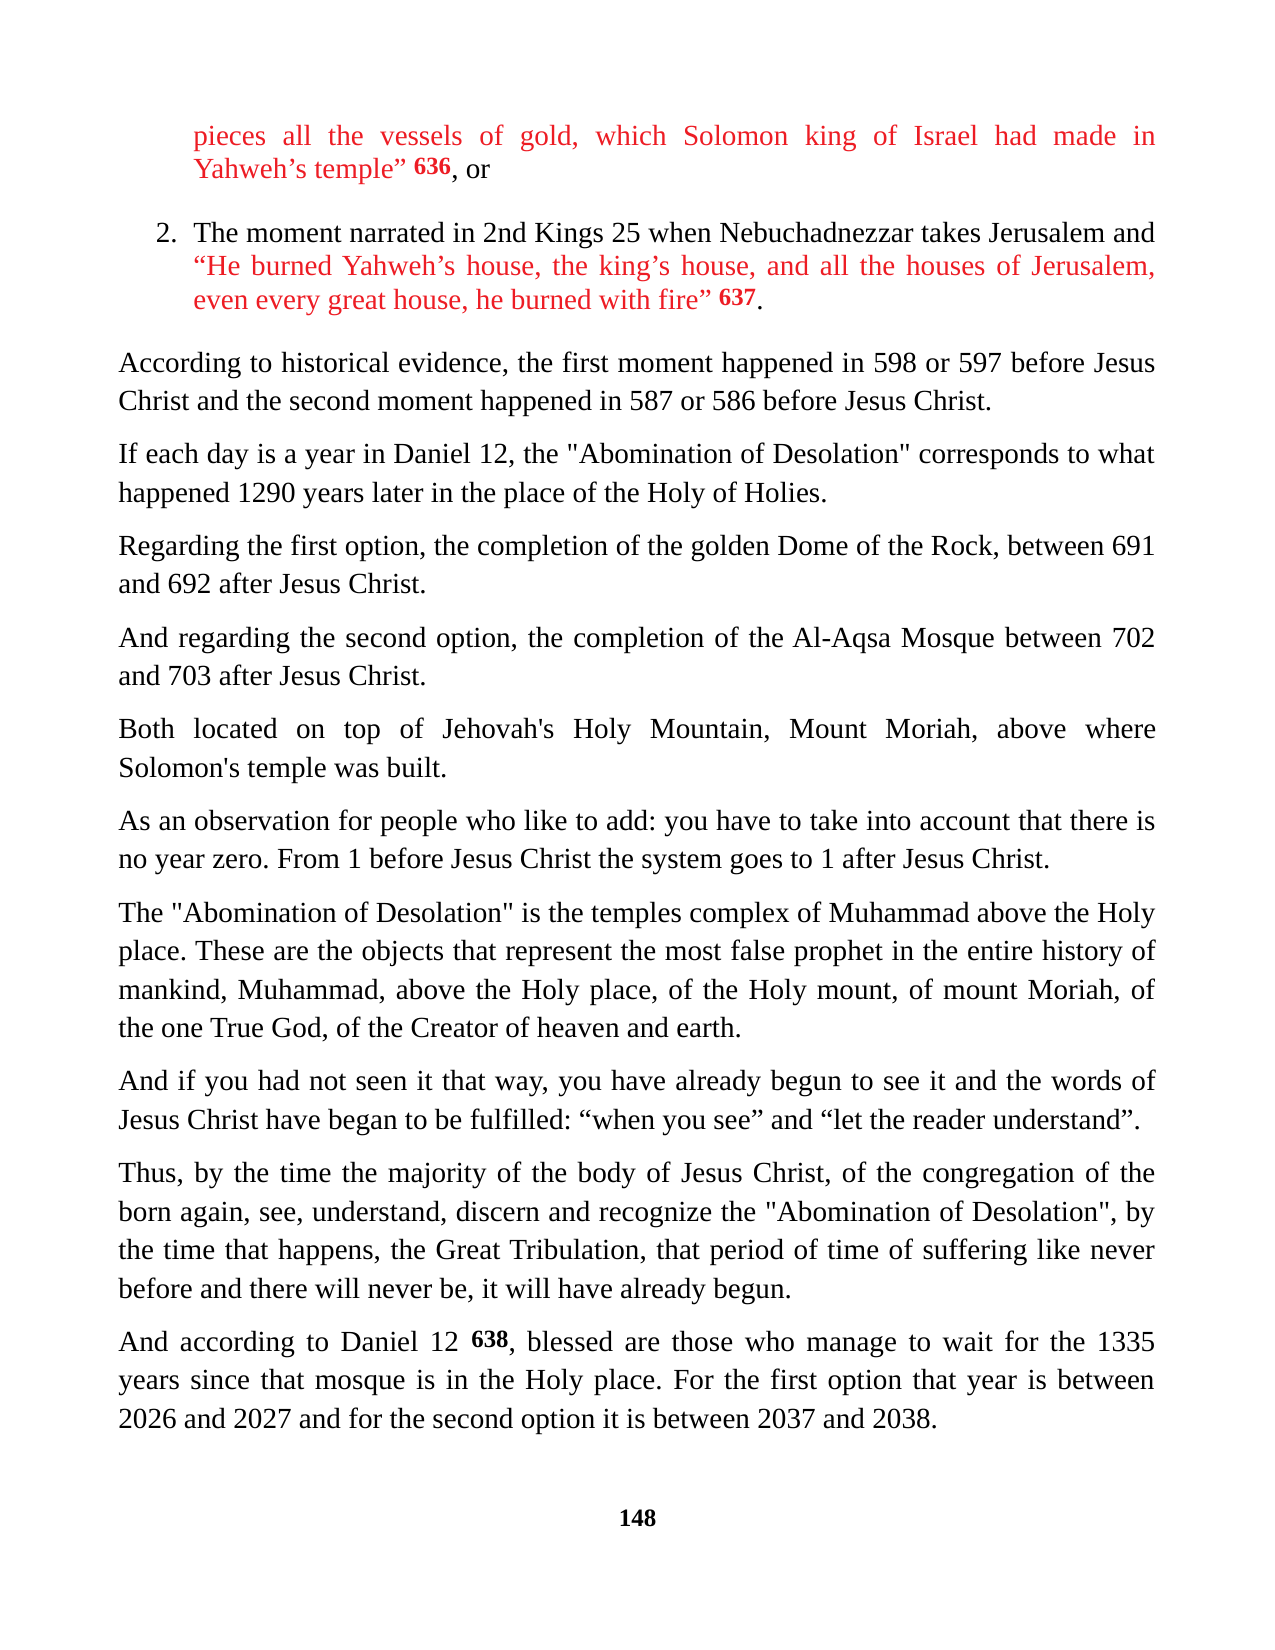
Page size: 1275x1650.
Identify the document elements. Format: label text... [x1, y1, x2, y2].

text Regarding the first option, the completion of the golden Dome of the Rock, between 691 and 692 after Jesus Christ. [118, 528, 1157, 600]
text And if you had not seen it that way, you have already begun to see it and the words of Jesus Christ have began to be fulfilled: “when you see” and “let the reader understand”. [118, 1063, 1157, 1136]
text As an observation for people who like to add: you have to take into account that there is no year zero. From 1 before Jesus Christ the system goes to 1 after Jesus Christ. [118, 803, 1157, 875]
text According to historical evidence, the first moment happened in 598 or 597 before Jesus Christ and the second moment happened in 587 or 586 before Jesus Christ. [118, 345, 1157, 417]
text If each day is a year in Daniel 12, the "Abomination of Desolation" corresponds to what happened 1290 years later in the place of the Holy of Holies. [118, 436, 1157, 508]
text And regarding the second option, the completion of the Al-Aqsa Mosque between 702 and 703 after Jesus Christ. [118, 620, 1157, 692]
text Both located on top of Jehovah's Holy Mountain, Mount Moriah, above where Solomon's temple was built. [118, 711, 1157, 783]
text The "Abomination of Desolation" is the temples complex of Muhammad above the Holy place. These are the objects that represent the most false prophet in the entire history of mankind, Muhammad, above the Holy place, of the Holy mount, of mount Moriah, of the one True God, of the Creator of heaven and earth. [118, 895, 1157, 1044]
list The moment narrated in 2nd Kings 25 when Nebuchadnezzar takes Jerusalem and “He burned Yahweh’s house, the king’s house, and all the houses of Jerusalem, even every great house, he burned with fire” . [156, 215, 1157, 315]
list pieces all the vessels of gold, which Solomon king of Israel had made in Yahweh’s temple” , or [156, 118, 1157, 185]
text And according to Daniel 12 , blessed are those who manage to wait for the 1335 years since that mosque is in the Holy place. For the first option that year is between 2026 and 2027 and for the second option it is between 2037 and 2038. [118, 1324, 1157, 1434]
text Thus, by the time the majority of the body of Jesus Christ, of the congregation of the born again, see, understand, discern and recognize the "Abomination of Desolation", by the time that happens, the Great Tribulation, that period of time of suffering like never before and there will never be, it will have already begun. [118, 1155, 1157, 1304]
